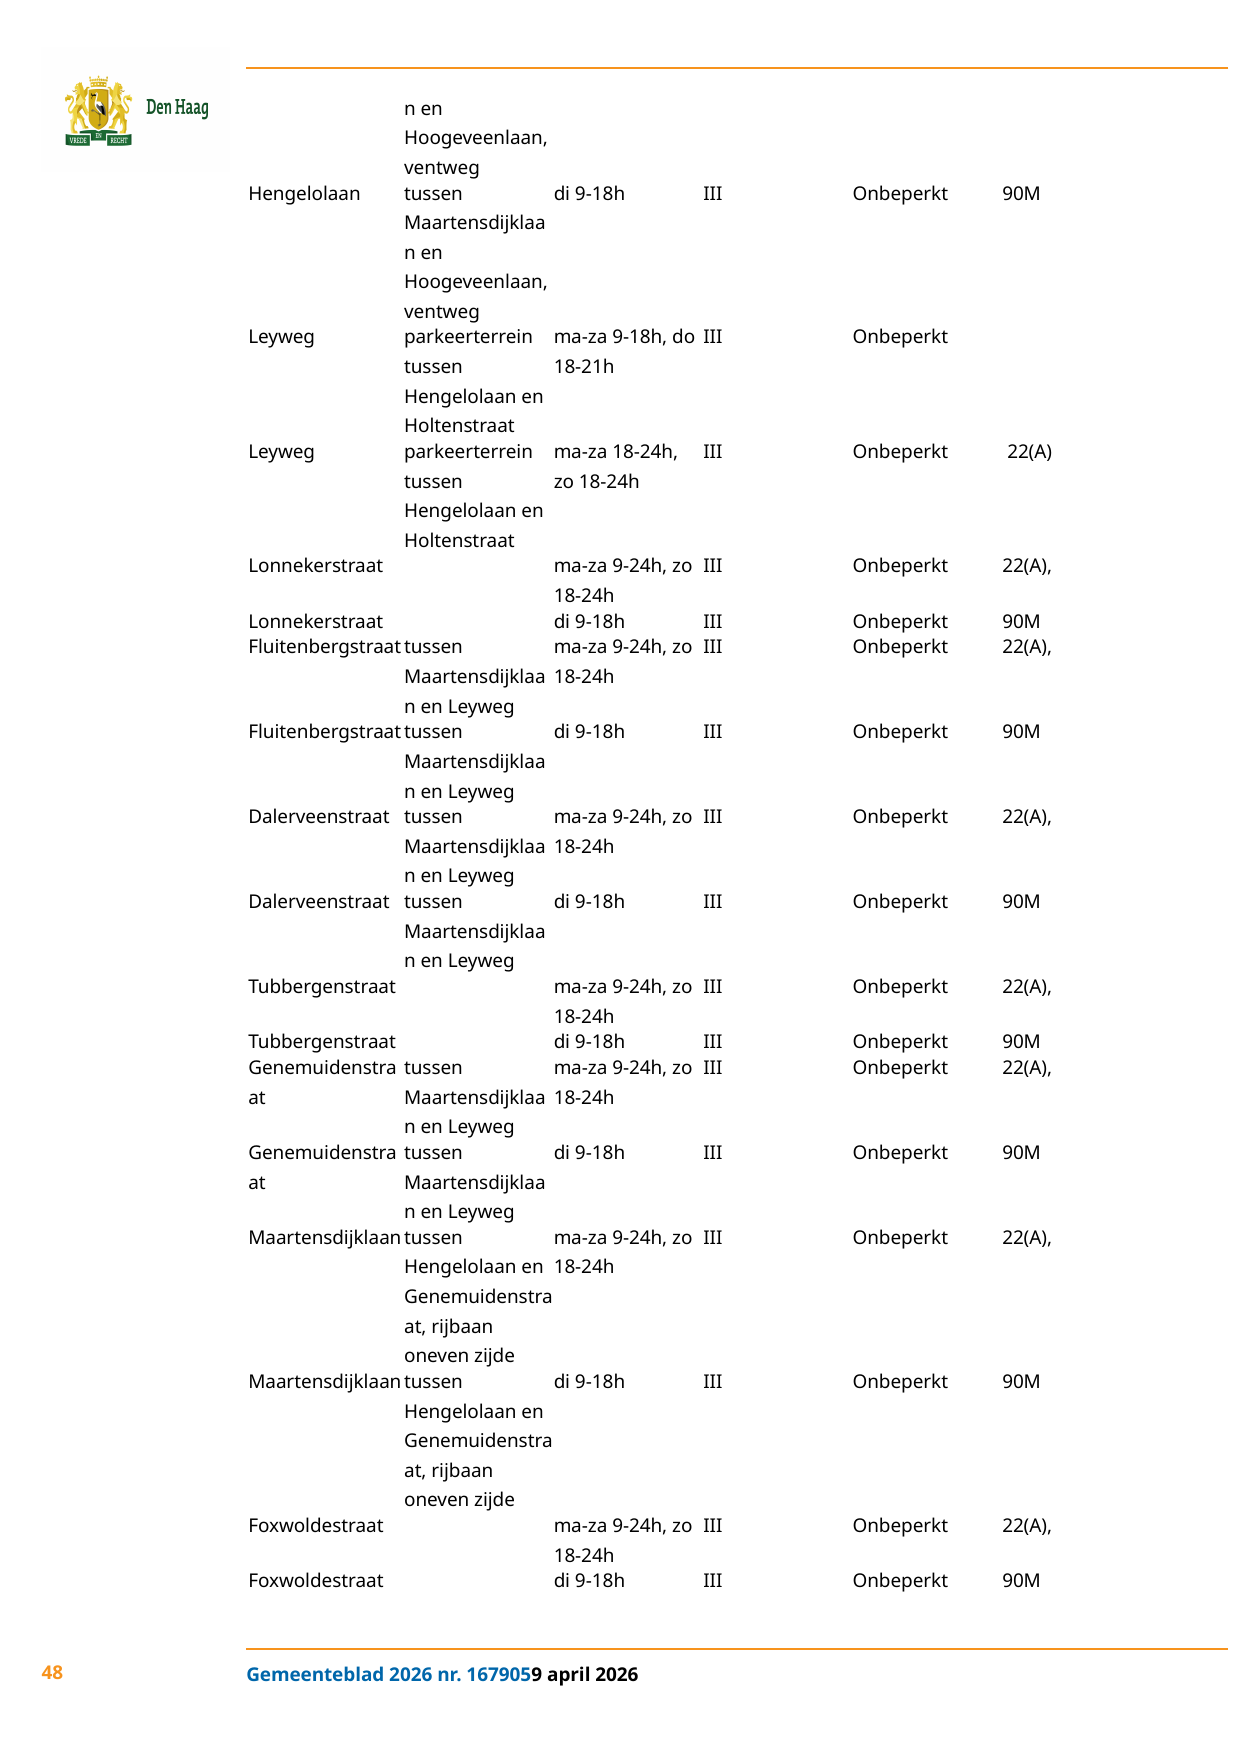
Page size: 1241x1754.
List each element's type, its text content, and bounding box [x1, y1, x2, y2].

table_cell ma-za 9-24h, zo 18-24h [554, 553, 703, 608]
table_cell III [703, 1029, 852, 1054]
table_cell ma-za 9-24h, zo 18-24h [554, 1054, 703, 1139]
table_cell III [703, 1054, 852, 1139]
table_cell 22(A), [1002, 1224, 1152, 1368]
table_cell 90M [1002, 180, 1152, 324]
table_cell 90M [1002, 608, 1152, 634]
table_cell Lonnekerstraat [248, 608, 404, 634]
table_cell Onbeperkt [853, 608, 1002, 634]
table_cell tussen Maartensdijklaan en Leyweg [404, 1054, 553, 1139]
table_cell di 9-18h [554, 889, 703, 973]
table_cell Foxwoldestraat [248, 1568, 404, 1593]
table_cell Tubbergenstraat [248, 973, 404, 1029]
table_cell Onbeperkt [853, 1568, 1002, 1593]
table_cell [1002, 95, 1152, 180]
table_cell Maartensdijklaan [248, 1224, 404, 1368]
table_cell [404, 1029, 553, 1054]
table_cell Onbeperkt [853, 1054, 1002, 1139]
table_cell tussen Maartensdijklaan en Leyweg [404, 804, 553, 888]
table_cell di 9-18h [554, 1568, 703, 1593]
table_cell Onbeperkt [853, 889, 1002, 973]
table_cell Dalerveenstraat [248, 804, 404, 888]
table_cell Fluitenbergstraat [248, 634, 404, 719]
table_cell di 9-18h [554, 180, 703, 324]
table_cell Onbeperkt [853, 973, 1002, 1029]
table_cell ma-za 9-24h, zo 18-24h [554, 634, 703, 719]
table_cell tussen Hengelolaan en Genemuidenstraat, rijbaan oneven zijde [404, 1224, 553, 1368]
table_cell 90M [1002, 889, 1152, 973]
table_cell Onbeperkt [853, 324, 1002, 438]
table_cell ma-za 9-24h, zo 18-24h [554, 973, 703, 1029]
table_cell parkeerterrein tussen Hengelolaan en Holtenstraat [404, 438, 553, 553]
table_cell III [703, 1368, 852, 1512]
table_cell tussen Maartensdijklaan en Leyweg [404, 719, 553, 803]
table_cell di 9-18h [554, 1368, 703, 1512]
table_cell Onbeperkt [853, 719, 1002, 803]
table_cell III [703, 1224, 852, 1368]
table_cell di 9-18h [554, 719, 703, 803]
table_cell 90M [1002, 1568, 1152, 1593]
table_cell Foxwoldestraat [248, 1512, 404, 1568]
table_cell Maartensdijklaan [248, 1368, 404, 1512]
table_cell Onbeperkt [853, 1139, 1002, 1224]
table_cell III [703, 634, 852, 719]
table_cell Onbeperkt [853, 438, 1002, 553]
table_cell Onbeperkt [853, 1029, 1002, 1054]
table_cell Onbeperkt [853, 1512, 1002, 1568]
table_cell [853, 95, 1002, 180]
table_cell III [703, 180, 852, 324]
table_cell Lonnekerstraat [248, 553, 404, 608]
table_cell Onbeperkt [853, 804, 1002, 888]
table_cell ma-za 9-24h, zo 18-24h [554, 804, 703, 888]
table_cell n en Hoogeveenlaan, ventweg [404, 95, 553, 180]
table_cell 90M [1002, 1139, 1152, 1224]
table_cell [404, 973, 553, 1029]
table_cell 22(A), [1002, 973, 1152, 1029]
table_cell di 9-18h [554, 1029, 703, 1054]
table_cell III [703, 804, 852, 888]
table_cell Dalerveenstraat [248, 889, 404, 973]
table_cell [703, 95, 852, 180]
table_cell Onbeperkt [853, 180, 1002, 324]
table_cell ma-za 9-24h, zo 18-24h [554, 1512, 703, 1568]
table_cell di 9-18h [554, 1139, 703, 1224]
table_cell tussen Maartensdijklaan en Leyweg [404, 1139, 553, 1224]
table_cell Onbeperkt [853, 1224, 1002, 1368]
table_cell [248, 95, 404, 180]
table_cell III [703, 438, 852, 553]
table_cell Genemuidenstraat [248, 1054, 404, 1139]
table_cell III [703, 608, 852, 634]
table_cell III [703, 1568, 852, 1593]
table_cell tussen Maartensdijklaan en Hoogeveenlaan, ventweg [404, 180, 553, 324]
table_cell di 9-18h [554, 608, 703, 634]
picture [41, 47, 231, 172]
table_cell tussen Maartensdijklaan en Leyweg [404, 889, 553, 973]
table_cell 22(A), [1002, 1512, 1152, 1568]
table_cell 22(A), [1002, 553, 1152, 608]
table_cell III [703, 973, 852, 1029]
table_cell tussen Maartensdijklaan en Leyweg [404, 634, 553, 719]
table_cell III [703, 719, 852, 803]
table_cell [554, 95, 703, 180]
table_cell 22(A), [1002, 804, 1152, 888]
table_cell Leyweg [248, 324, 404, 438]
table_cell 22(A) [1002, 438, 1152, 553]
table_cell 22(A), [1002, 1054, 1152, 1139]
table_cell parkeerterrein tussen Hengelolaan en Holtenstraat [404, 324, 553, 438]
table_cell Onbeperkt [853, 634, 1002, 719]
table_cell ma-za 9-24h, zo 18-24h [554, 1224, 703, 1368]
table_cell 90M [1002, 719, 1152, 803]
table_cell Tubbergenstraat [248, 1029, 404, 1054]
table_cell ma-za 18-24h, zo 18-24h [554, 438, 703, 553]
table_cell III [703, 553, 852, 608]
table_cell III [703, 324, 852, 438]
table_cell [1002, 324, 1152, 438]
table_cell ma-za 9-18h, do 18-21h [554, 324, 703, 438]
table_cell Fluitenbergstraat [248, 719, 404, 803]
table_cell [404, 1512, 553, 1568]
table_cell [404, 1568, 553, 1593]
table_cell III [703, 1512, 852, 1568]
table_cell [404, 553, 553, 608]
table_cell 90M [1002, 1368, 1152, 1512]
table_cell III [703, 1139, 852, 1224]
table_cell tussen Hengelolaan en Genemuidenstraat, rijbaan oneven zijde [404, 1368, 553, 1512]
table_cell 22(A), [1002, 634, 1152, 719]
table_cell Hengelolaan [248, 180, 404, 324]
table_cell Leyweg [248, 438, 404, 553]
table_cell Onbeperkt [853, 553, 1002, 608]
table_cell 90M [1002, 1029, 1152, 1054]
table_cell [404, 608, 553, 634]
table_cell III [703, 889, 852, 973]
table_cell Onbeperkt [853, 1368, 1002, 1512]
table_cell Genemuidenstraat [248, 1139, 404, 1224]
